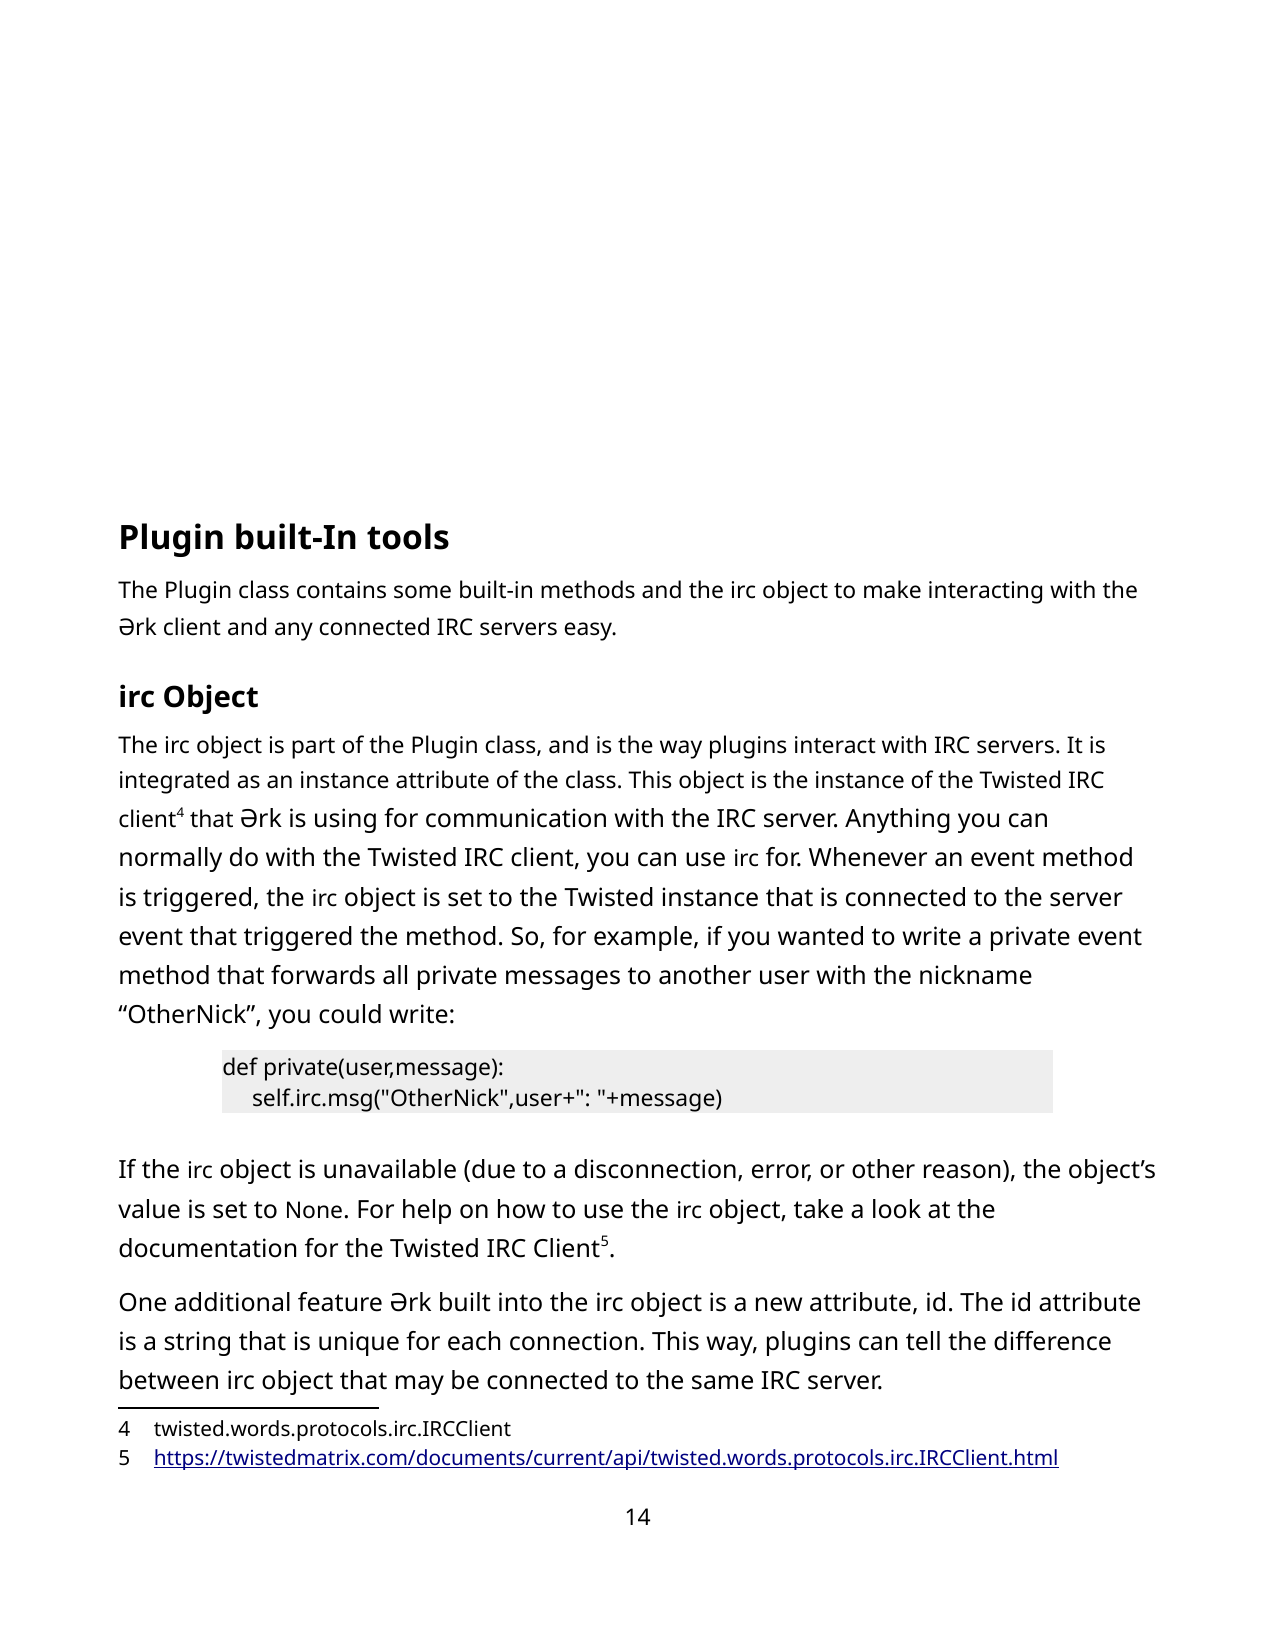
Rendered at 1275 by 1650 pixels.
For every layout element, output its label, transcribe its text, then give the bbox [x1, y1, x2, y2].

text If the irc object is unavailable (due to a disconnection, error, or other reason), the object’s value is set to None. For help on how to use the irc object, take a look at the documentation for the Twisted IRC Client. [118, 1113, 1157, 1264]
text One additional feature Ərk built into the irc object is a new attribute, id. The id attribute is a string that is unique for each connection. This way, plugins can tell the difference between irc object that may be connected to the same IRC server. [118, 1284, 1157, 1397]
text The Plugin class contains some built-in methods and the irc object to make interacting with the Ərk client and any connected IRC servers easy. [118, 572, 1157, 642]
subtitle irc Object [118, 676, 1157, 716]
text The irc object is part of the Plugin class, and is the way plugins interact with IRC servers. It is integrated as an instance attribute of the class. This object is the instance of the Twisted IRC client that Ərk is using for communication with the IRC server. Anything you can normally do with the Twisted IRC client, you can use irc for. Whenever an event method is triggered, the irc object is set to the Twisted instance that is connected to the server event that triggered the method. So, for example, if you wanted to write a private event method that forwards all private messages to another user with the nickname “OtherNick”, you could write: [118, 728, 1157, 1031]
table_header def private(user,message): self.irc.msg("OtherNick",user+": "+message) [222, 1050, 1053, 1113]
text https://twistedmatrix.com/documents/current/api/twisted.words.protocols.irc.IRCClient.html [118, 1443, 1157, 1471]
subtitle Plugin built-In tools [118, 514, 1157, 560]
text twisted.words.protocols.irc.IRCClient [118, 1414, 1157, 1443]
